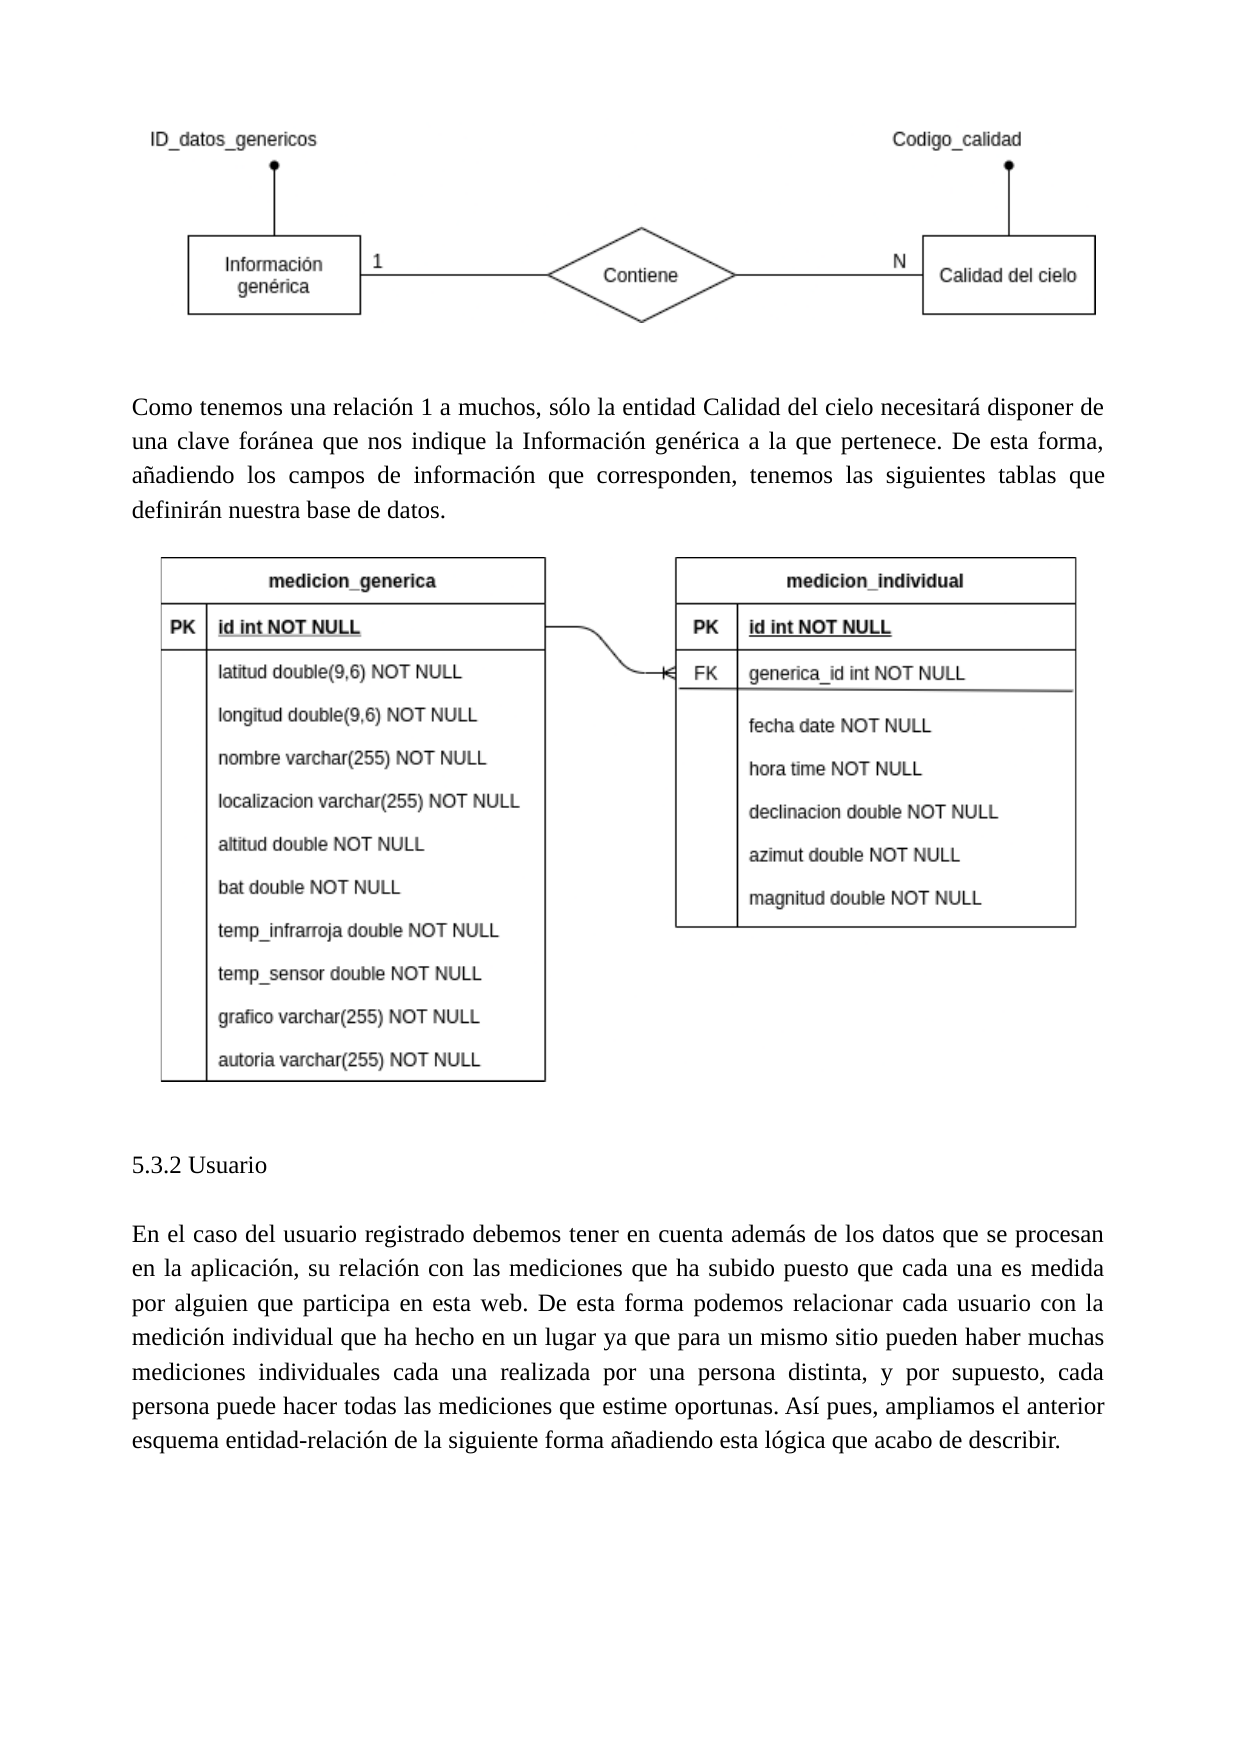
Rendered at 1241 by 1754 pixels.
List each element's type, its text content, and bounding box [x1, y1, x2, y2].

picture [141, 118, 1096, 323]
picture [160, 557, 1077, 1082]
text En el caso del usuario registrado debemos tener en cuenta además de los datos que se procesan en la aplicación, su relación con las mediciones que ha subido puesto que cada una es medida por alguien que participa en esta web. De esta forma podemos relacionar cada usuario con la medición individual que ha hecho en un lugar ya que para un mismo sitio pueden haber muchas mediciones individuales cada una realizada por una persona distinta, y por supuesto, cada persona puede hacer todas las mediciones que estime oportunas. Así pues, ampliamos el anterior esquema entidad-relación de la siguiente forma añadiendo esta lógica que acabo de describir. [132, 1213, 1106, 1454]
text 5.3.2 Usuario [132, 1145, 1106, 1179]
text Como tenemos una relación 1 a muchos, sólo la entidad Calidad del cielo necesitará disponer de una clave foránea que nos indique la Información genérica a la que pertenece. De esta forma, añadiendo los campos de información que corresponden, tenemos las siguientes tablas que definirán nuestra base de datos. [132, 386, 1106, 523]
